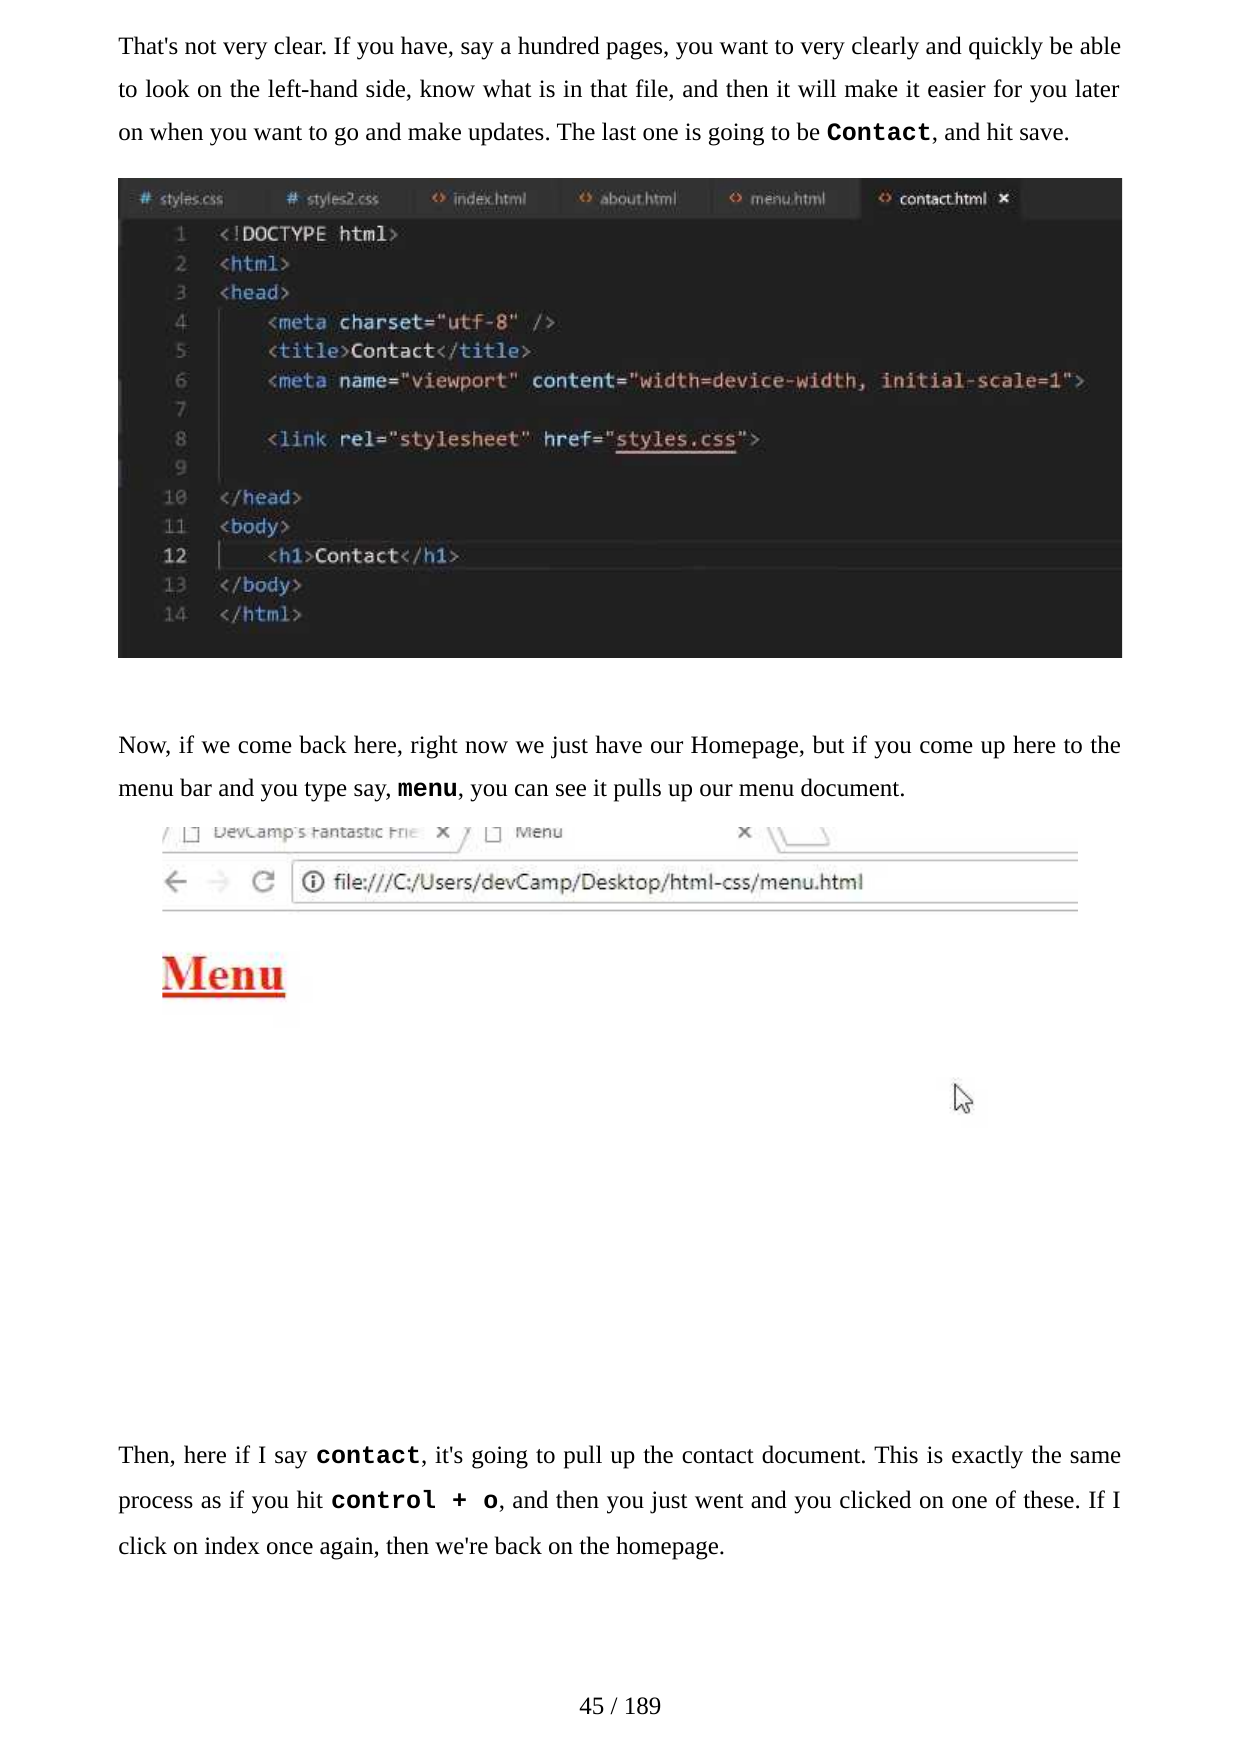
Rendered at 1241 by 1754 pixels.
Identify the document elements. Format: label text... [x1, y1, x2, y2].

text Now, if we come back here, right now we just have our Homepage, but if you come up here to the menu bar and you type say, menu, you can see it pulls up our menu document. [118, 730, 1122, 804]
picture [118, 178, 1123, 658]
text Then, here if I say contact, it's going to pull up the contact document. This is exactly the same process as if you hit control + o, and then you just went and you clicked on one of these. If I click on index once again, then we're back on the homepage. [118, 1440, 1122, 1559]
text That's not very clear. If you have, say a hundred pages, you want to very clearly and quickly be able to look on the left-hand side, know what is in that file, and then it will make it easier for you later on when you want to go and make updates. The last one is going to be Contact, and hit save. [118, 31, 1122, 148]
picture [162, 827, 1078, 1369]
